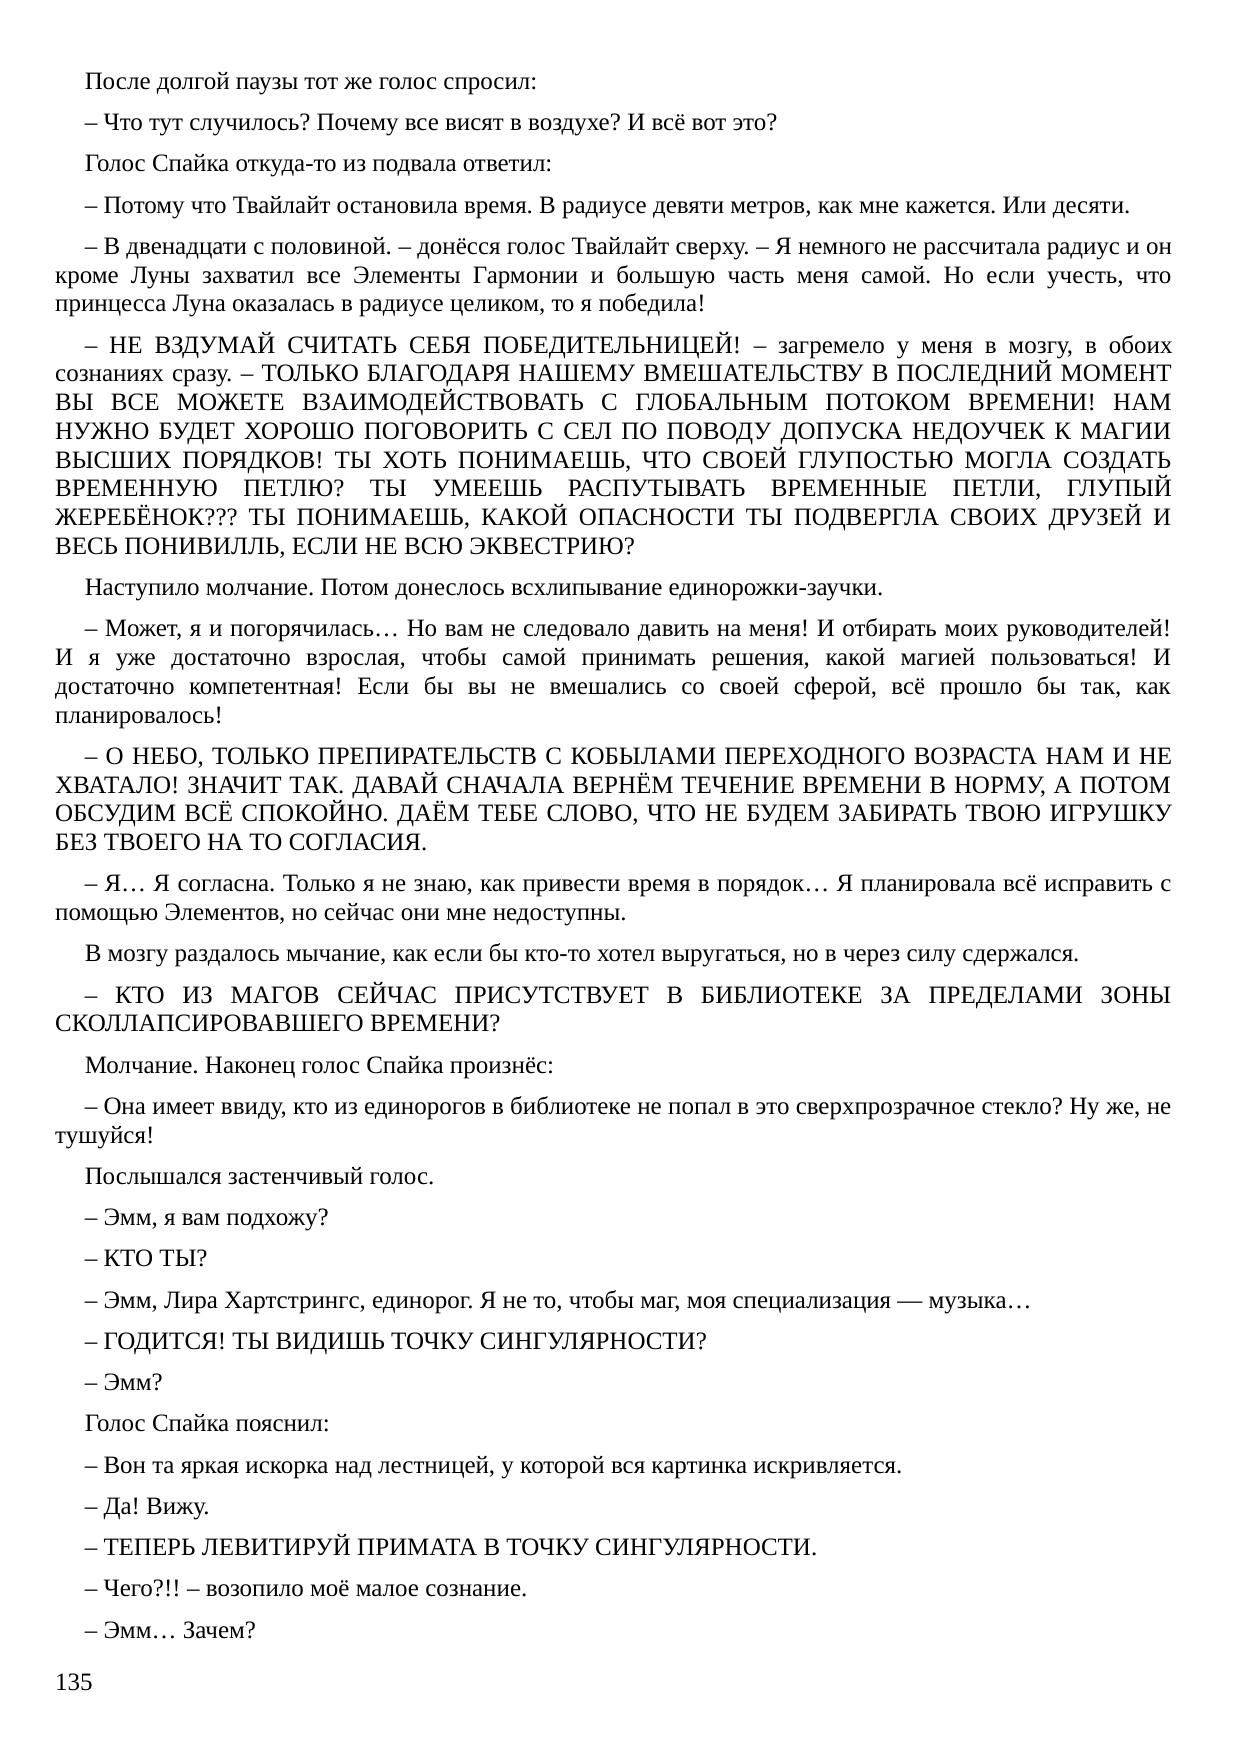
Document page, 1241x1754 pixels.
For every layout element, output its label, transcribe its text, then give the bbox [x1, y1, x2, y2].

text – КТО ТЫ? [55, 1243, 1173, 1272]
text – ГОДИТСЯ! ТЫ ВИДИШЬ ТОЧКУ СИНГУЛЯРНОСТИ? [55, 1326, 1173, 1355]
text Наступило молчание. Потом донеслось всхлипывание единорожки-заучки. [55, 572, 1173, 601]
text – Вон та яркая искорка над лестницей, у которой вся картинка искривляется. [55, 1450, 1173, 1478]
text – В двенадцати с половиной. – донёсся голос Твайлайт сверху. – Я немного не рассчитала радиус и он кроме Луны захватил все Элементы Гармонии и большую часть меня самой. Но если учесть, что принцесса Луна оказалась в радиусе целиком, то я победила! [55, 231, 1173, 317]
text Послышался застенчивый голос. [55, 1161, 1173, 1190]
text – Эмм, Лира Хартстрингс, единорог. Я не то, чтобы маг, моя специализация — музыка… [55, 1285, 1173, 1313]
text Голос Спайка пояснил: [55, 1408, 1173, 1437]
text – Эмм… Зачем? [55, 1615, 1173, 1643]
text Молчание. Наконец голос Спайка произнёс: [55, 1050, 1173, 1078]
text Голос Спайка откуда-то из подвала ответил: [55, 148, 1173, 177]
text – НЕ ВЗДУМАЙ СЧИТАТЬ СЕБЯ ПОБЕДИТЕЛЬНИЦЕЙ! – загремело у меня в мозгу, в обоих сознаниях сразу. – ТОЛЬКО БЛАГОДАРЯ НАШЕМУ ВМЕШАТЕЛЬСТВУ В ПОСЛЕДНИЙ МОМЕНТ ВЫ ВСЕ МОЖЕТЕ ВЗАИМОДЕЙСТВОВАТЬ С ГЛОБАЛЬНЫМ ПОТОКОМ ВРЕМЕНИ! НАМ НУЖНО БУДЕТ ХОРОШО ПОГОВОРИТЬ С СЕЛ ПО ПОВОДУ ДОПУСКА НЕДОУЧЕК К МАГИИ ВЫСШИХ ПОРЯДКОВ! ТЫ ХОТЬ ПОНИМАЕШЬ, ЧТО СВОЕЙ ГЛУПОСТЬЮ МОГЛА СОЗДАТЬ ВРЕМЕННУЮ ПЕТЛЮ? ТЫ УМЕЕШЬ РАСПУТЫВАТЬ ВРЕМЕННЫЕ ПЕТЛИ, ГЛУПЫЙ ЖЕРЕБЁНОК??? ТЫ ПОНИМАЕШЬ, КАКОЙ ОПАСНОСТИ ТЫ ПОДВЕРГЛА СВОИХ ДРУЗЕЙ И ВЕСЬ ПОНИВИЛЛЬ, ЕСЛИ НЕ ВСЮ ЭКВЕСТРИЮ? [55, 330, 1173, 560]
text – Чего?!! – возопило моё малое сознание. [55, 1573, 1173, 1602]
text – Потому что Твайлайт остановила время. В радиусе девяти метров, как мне кажется. Или десяти. [55, 190, 1173, 218]
text – Что тут случилось? Почему все висят в воздухе? И всё вот это? [55, 107, 1173, 136]
text В мозгу раздалось мычание, как если бы кто-то хотел выругаться, но в через силу сдержался. [55, 938, 1173, 967]
text – Да! Вижу. [55, 1491, 1173, 1520]
text – Я… Я согласна. Только я не знаю, как привести время в порядок… Я планировала всё исправить с помощью Элементов, но сейчас они мне недоступны. [55, 868, 1173, 926]
text – КТО ИЗ МАГОВ СЕЙЧАС ПРИСУТСТВУЕТ В БИБЛИОТЕКЕ ЗА ПРЕДЕЛАМИ ЗОНЫ СКОЛЛАПСИРОВАВШЕГО ВРЕМЕНИ? [55, 980, 1173, 1037]
text – Эмм, я вам подхожу? [55, 1202, 1173, 1231]
text – ТЕПЕРЬ ЛЕВИТИРУЙ ПРИМАТА В ТОЧКУ СИНГУЛЯРНОСТИ. [55, 1532, 1173, 1561]
text – Может, я и погорячилась… Но вам не следовало давить на меня! И отбирать моих руководителей! И я уже достаточно взрослая, чтобы самой принимать решения, какой магией пользоваться! И достаточно компетентная! Если бы вы не вмешались со своей сферой, всё прошло бы так, как планировалось! [55, 613, 1173, 728]
text После долгой паузы тот же голос спросил: [55, 66, 1173, 95]
text – Эмм? [55, 1367, 1173, 1396]
text – Она имеет ввиду, кто из единорогов в библиотеке не попал в это сверхпрозрачное стекло? Ну же, не тушуйся! [55, 1091, 1173, 1148]
text – О НЕБО, ТОЛЬКО ПРЕПИРАТЕЛЬСТВ С КОБЫЛАМИ ПЕРЕХОДНОГО ВОЗРАСТА НАМ И НЕ ХВАТАЛО! ЗНАЧИТ ТАК. ДАВАЙ СНАЧАЛА ВЕРНЁМ ТЕЧЕНИЕ ВРЕМЕНИ В НОРМУ, А ПОТОМ ОБСУДИМ ВСЁ СПОКОЙНО. ДАЁМ ТЕБЕ СЛОВО, ЧТО НЕ БУДЕМ ЗАБИРАТЬ ТВОЮ ИГРУШКУ БЕЗ ТВОЕГО НА ТО СОГЛАСИЯ. [55, 741, 1173, 856]
